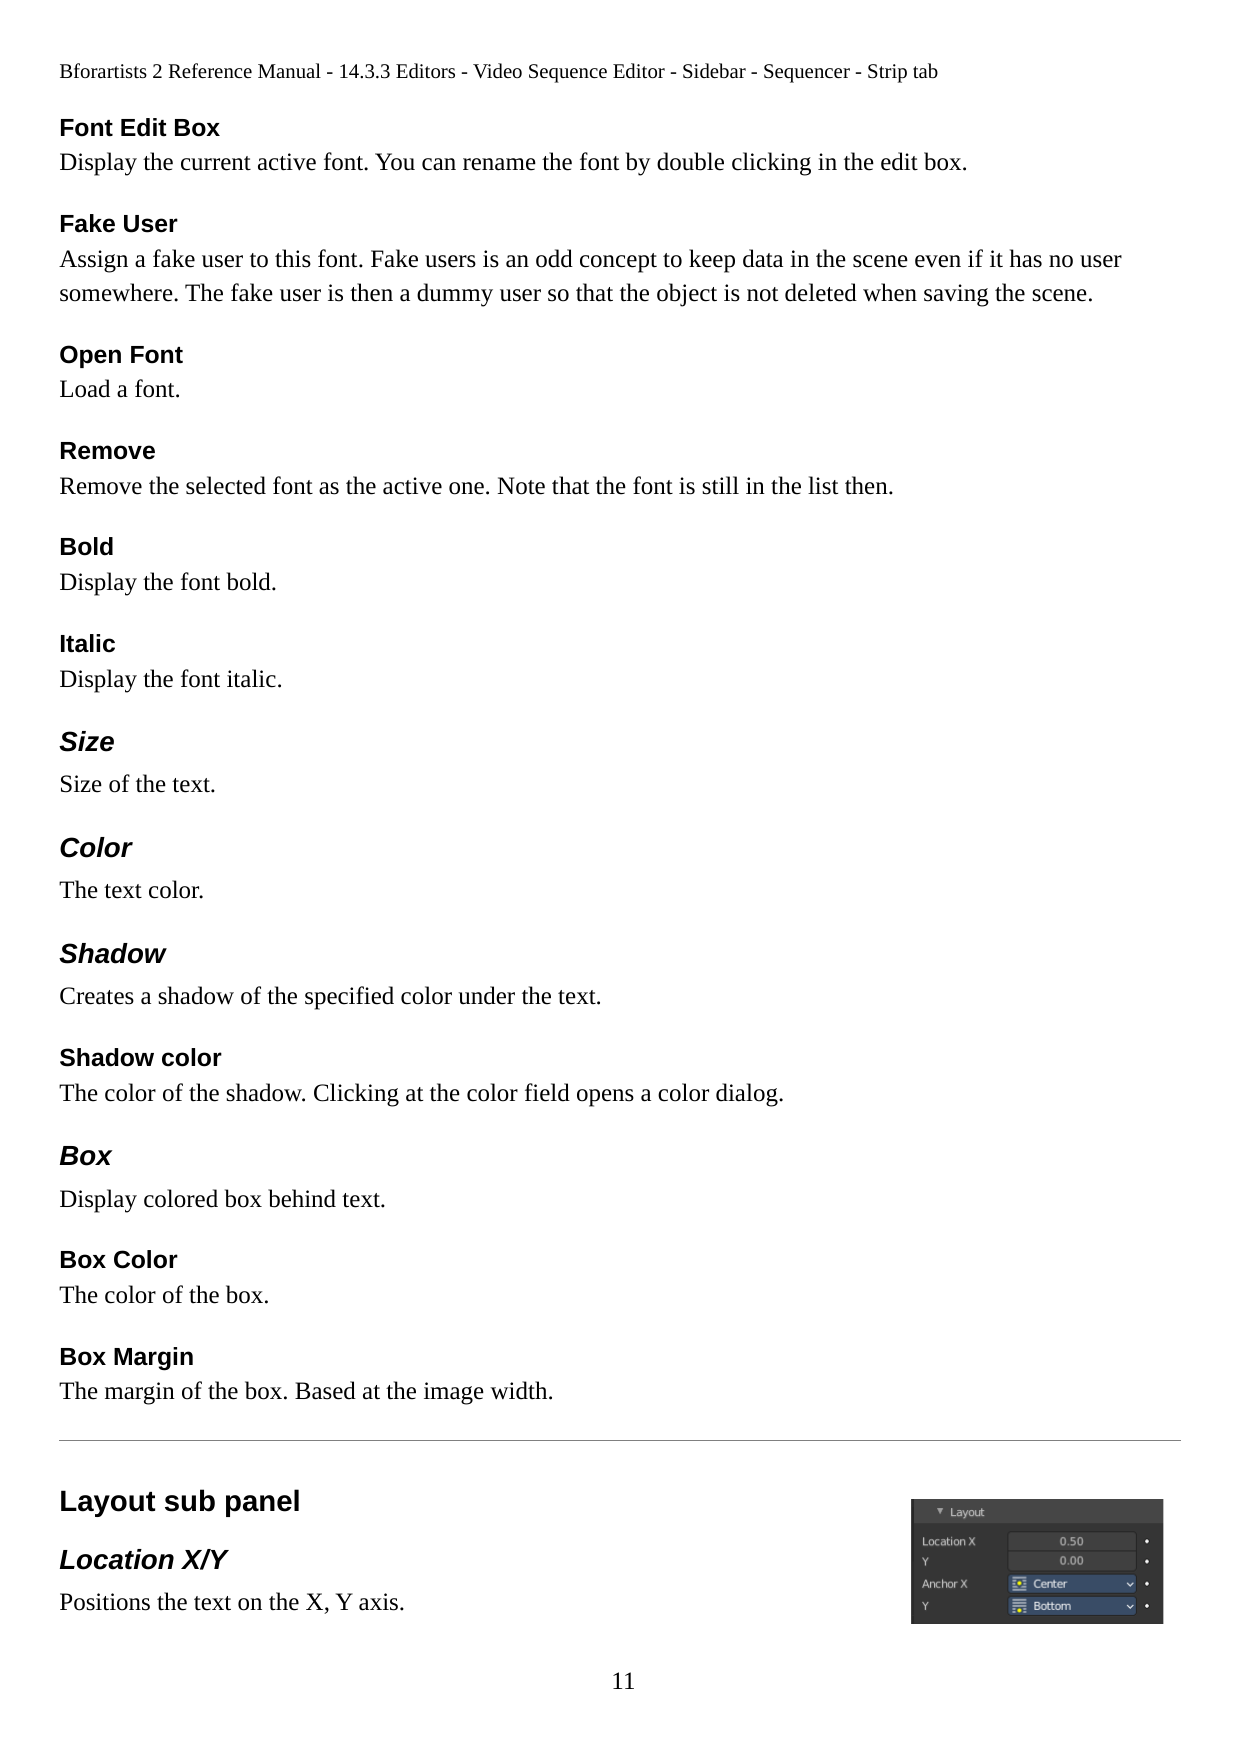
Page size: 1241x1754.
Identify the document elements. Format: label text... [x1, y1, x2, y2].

subtitle Italic [59, 629, 1181, 657]
subtitle Shadow color [59, 1043, 1181, 1072]
text Display the current active font. You can rename the font by double clicking in the edit box. [59, 147, 1181, 176]
subtitle Box Color [59, 1245, 1181, 1274]
subtitle Fake User [59, 209, 1181, 237]
subtitle Remove [59, 436, 1181, 465]
subtitle Size [59, 725, 1181, 757]
text Positions the text on the X, Y axis. [59, 1587, 911, 1616]
subtitle Open Font [59, 340, 1181, 368]
text The text color. [59, 876, 1181, 904]
text The margin of the box. Based at the image width. [59, 1376, 1181, 1405]
picture [911, 1499, 1164, 1624]
text Display the font bold. [59, 567, 1181, 596]
subtitle Layout sub panel [59, 1484, 1181, 1518]
text Display the font italic. [59, 664, 1181, 692]
text Assign a fake user to this font. Fake users is an odd concept to keep data in the scene even if it has no user somewhere. The fake user is then a dummy user so that the object is not deleted when saving the scene. [59, 244, 1181, 307]
text Remove the selected font as the active one. Note that the font is still in the list then. [59, 471, 1181, 500]
text The color of the box. [59, 1280, 1181, 1309]
subtitle Font Edit Box [59, 113, 1181, 141]
subtitle Location X/Y [59, 1543, 911, 1575]
text Load a font. [59, 374, 1181, 403]
text Creates a shadow of the specified color under the text. [59, 981, 1181, 1010]
text Size of the text. [59, 769, 1181, 798]
subtitle Color [59, 831, 1181, 863]
text Display colored box behind text. [59, 1184, 1181, 1212]
subtitle Shadow [59, 937, 1181, 969]
subtitle [1164, 1543, 1181, 1575]
subtitle Box [59, 1139, 1181, 1171]
text The color of the shadow. Clicking at the color field opens a color dialog. [59, 1078, 1181, 1107]
subtitle Box Margin [59, 1342, 1181, 1370]
subtitle Bold [59, 532, 1181, 561]
